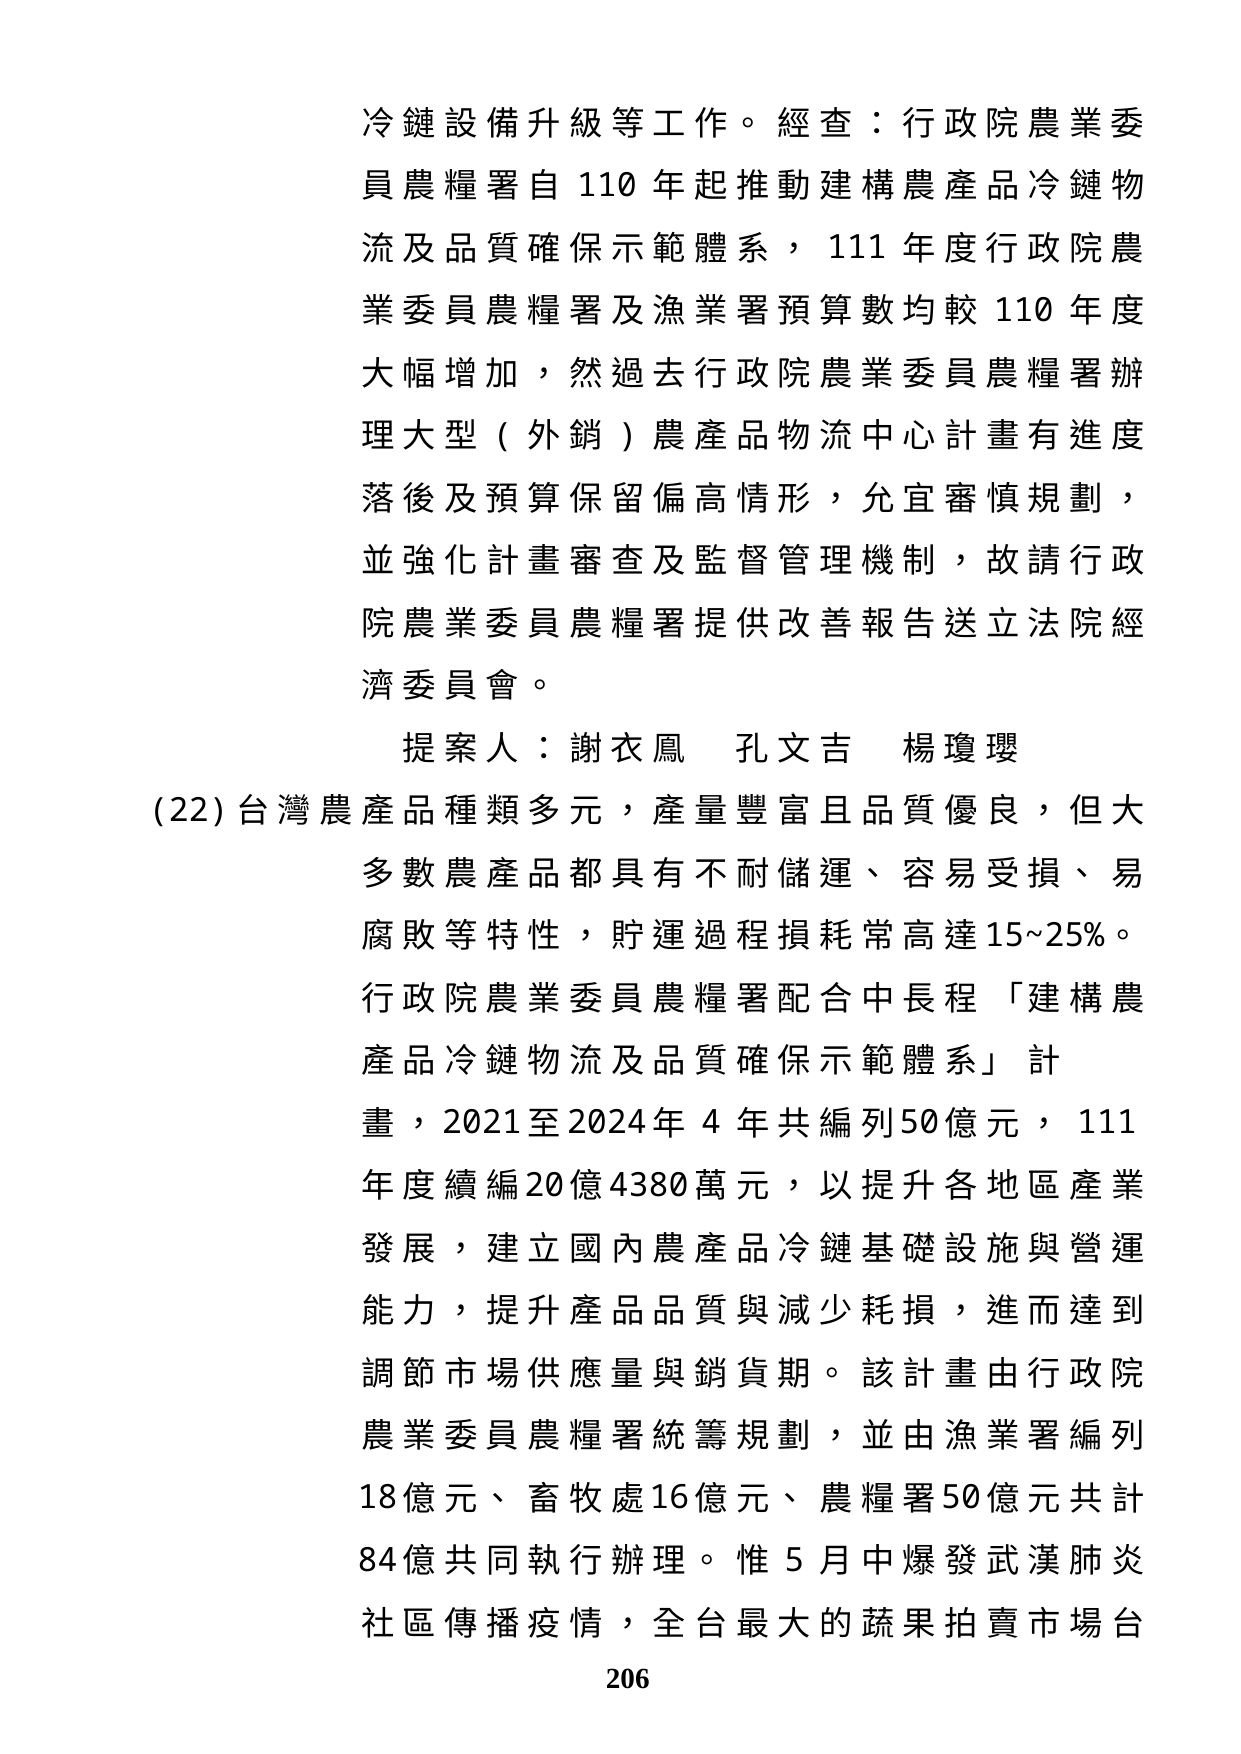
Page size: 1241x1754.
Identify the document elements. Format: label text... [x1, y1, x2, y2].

list 台灣農產品種類多元，產量豐富且品質優良，但大多數農產品都具有不耐儲運、容易受損、易腐敗等特性，貯運過程損耗常高達15~25%。行政院農業委員農糧署配合中長程「建構農產品冷鏈物流及品質確保示範體系」計畫，2021至2024年4年共編列50億元，111年度續編20億4380萬元，以提升各地區產業發展，建立國內農產品冷鏈基礎設施與營運能力，提升產品品質與減少耗損，進而達到調節市場供應量與銷貨期。該計畫由行政院農業委員農糧署統籌規劃，並由漁業署編列18億元、畜牧處16億元、農糧署50億元共計84億共同執行辦理。惟5月中爆發武漢肺炎社區傳播疫情，全台最大的蔬果拍賣市場台 [136, 766, 1148, 1641]
list 冷鏈設備升級等工作。經查：行政院農業委員農糧署自110年起推動建構農產品冷鏈物流及品質確保示範體系，111年度行政院農業委員農糧署及漁業署預算數均較110年度大幅增加，然過去行政院農業委員農糧署辦理大型(外銷)農產品物流中心計畫有進度落後及預算保留偏高情形，允宜審慎規劃，並強化計畫審查及監督管理機制，故請行政院農業委員農糧署提供改善報告送立法院經濟委員會。 [136, 79, 1148, 704]
text 提案人：謝衣鳯 孔文吉 楊瓊瓔 [384, 704, 1044, 766]
